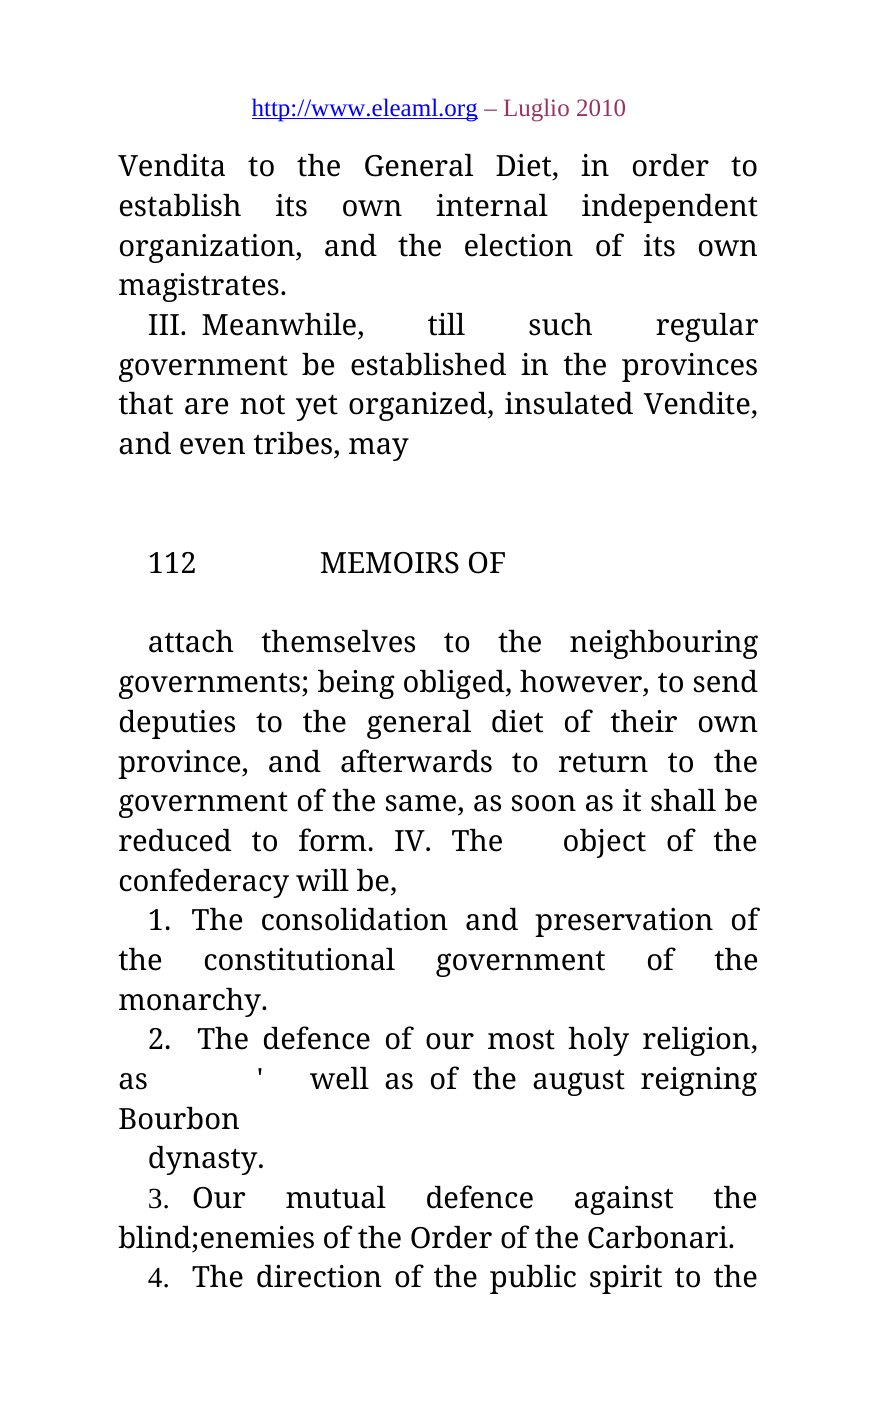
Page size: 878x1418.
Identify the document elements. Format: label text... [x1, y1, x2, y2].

text III. Meanwhile, till such regular government be established in the provinces that are not yet organized, insulated Vendite, and even tribes, may [118, 304, 759, 463]
text Vendita to the General Diet, in order to establish its own internal independent organization, and the election of its own magistrates. [118, 146, 759, 304]
text 2. The defence of our most holy religion, as ' well as of the august reigning Bourbon [118, 1019, 759, 1138]
text attach themselves to the neighbouring governments; being obliged, however, to send deputies to the general diet of their own province, and afterwards to return to the government of the same, as soon as it shall be reduced to form. IV. The object of the confederacy will be, [118, 622, 759, 899]
list Our mutual defence against the blind;enemies of the Order of the Carbonari. [118, 1177, 759, 1257]
text dynasty. [118, 1138, 759, 1177]
text 1. The consolidation and preservation of the constitutional government of the monarchy. [118, 899, 759, 1019]
list The direction of the public spirit to the [118, 1257, 759, 1296]
text 112 MEMOIRS OF [118, 542, 759, 582]
